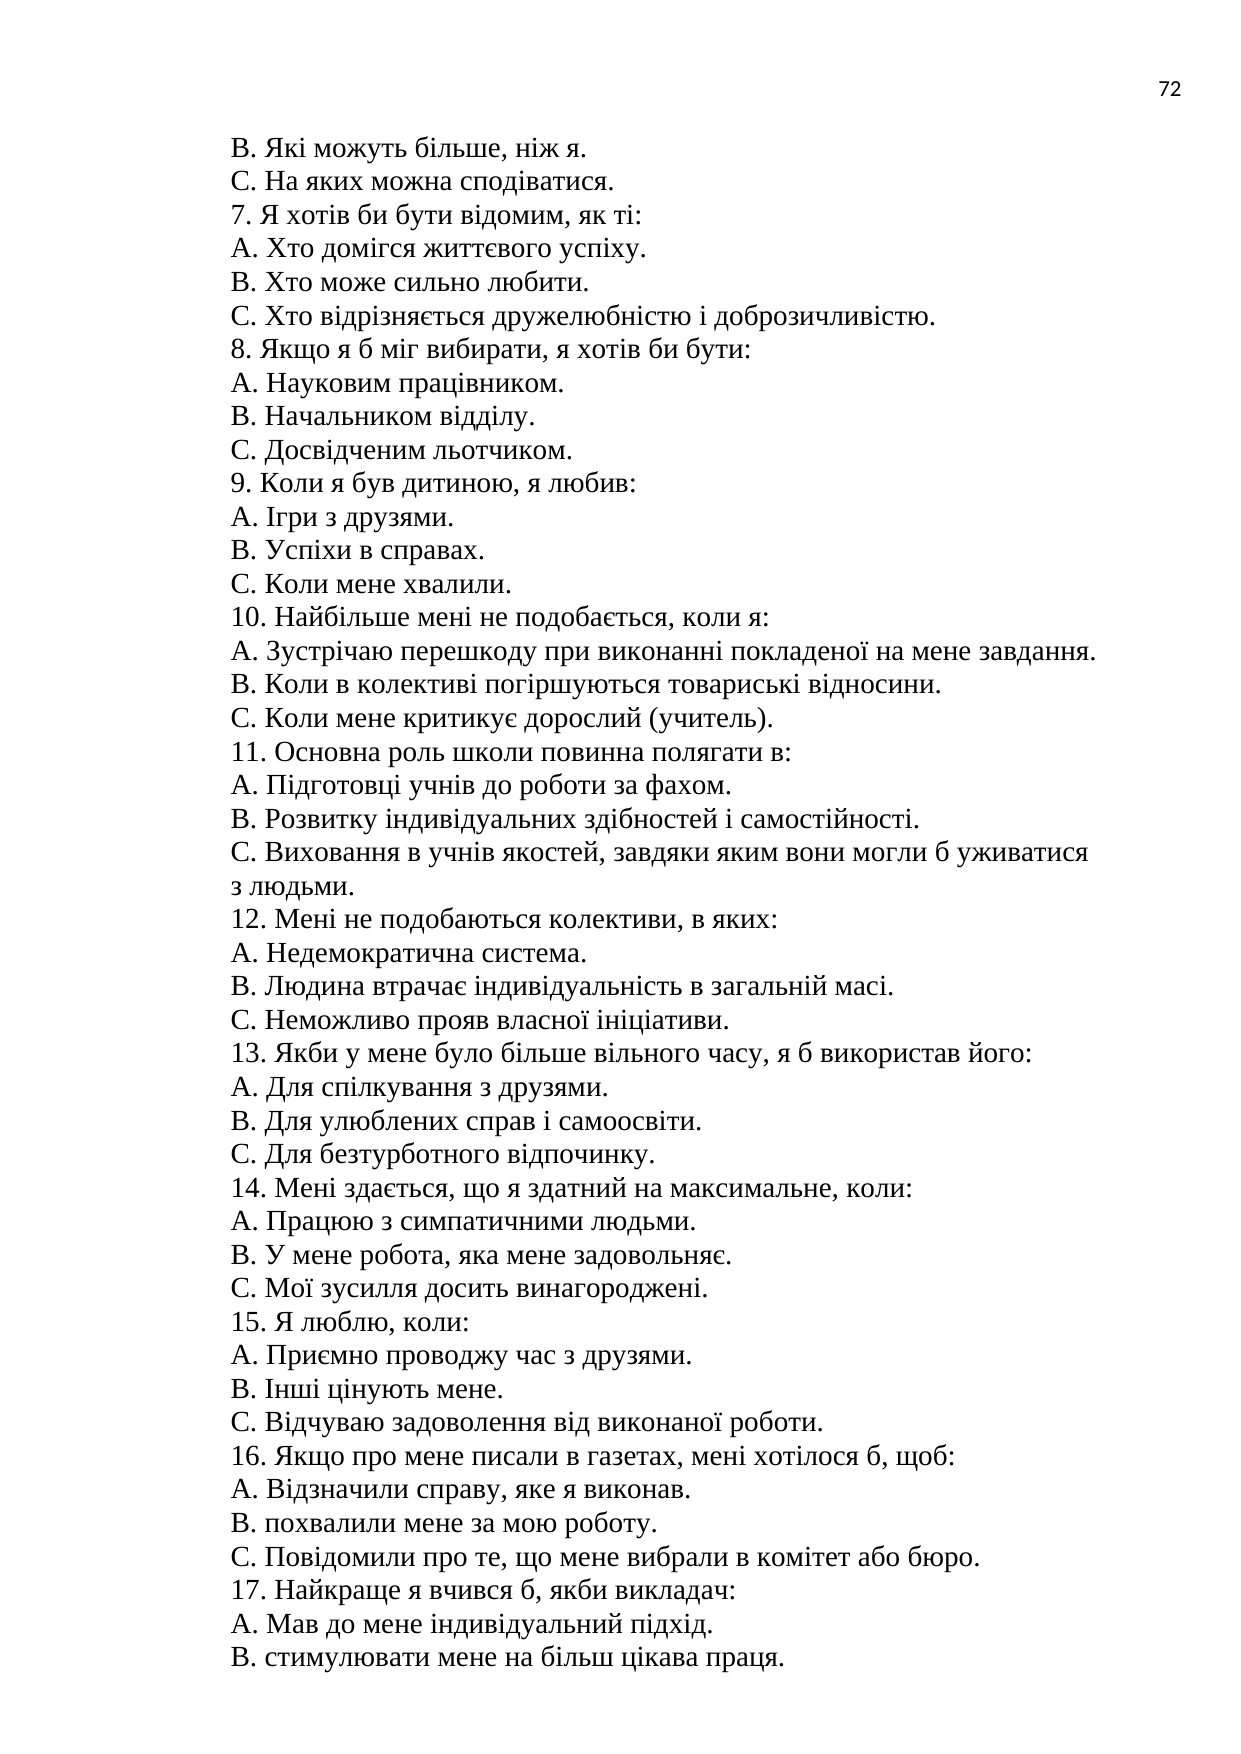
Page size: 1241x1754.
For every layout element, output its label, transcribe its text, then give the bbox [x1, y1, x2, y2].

text 14. Мені здається, що я здатний на максимальне, коли: [177, 1170, 1181, 1203]
text В. Які можуть більше, ніж я. [177, 130, 1181, 163]
text з людьми. [177, 868, 1181, 901]
text В. У мене робота, яка мене задовольняє. [177, 1237, 1181, 1270]
text 17. Найкраще я вчився б, якби викладач: [177, 1572, 1181, 1606]
text 10. Найбільше мені не подобається, коли я: [177, 599, 1181, 633]
text А. Науковим працівником. [177, 365, 1181, 398]
text С. Неможливо прояв власної ініціативи. [177, 1002, 1181, 1036]
text В. Начальником відділу. [177, 398, 1181, 432]
text А. Підготовці учнів до роботи за фахом. [177, 767, 1181, 801]
text В. Для улюблених справ і самоосвіти. [177, 1103, 1181, 1136]
text В. стимулювати мене на більш цікава праця. [177, 1639, 1181, 1673]
text 16. Якщо про мене писали в газетах, мені хотілося б, щоб: [177, 1438, 1181, 1472]
text В. похвалили мене за мою роботу. [177, 1505, 1181, 1539]
text В. Розвитку індивідуальних здібностей і самостійності. [177, 801, 1181, 834]
text 9. Коли я був дитиною, я любив: [177, 465, 1181, 499]
text С. Мої зусилля досить винагороджені. [177, 1270, 1181, 1304]
text А. Відзначили справу, яке я виконав. [177, 1472, 1181, 1505]
text А. Ігри з друзями. [177, 499, 1181, 532]
text 15. Я люблю, коли: [177, 1304, 1181, 1337]
text А. Для спілкування з друзями. [177, 1069, 1181, 1103]
text С. Хто відрізняється дружелюбністю і доброзичливістю. [177, 298, 1181, 331]
text В. Коли в колективі погіршуються товариські відносини. [177, 667, 1181, 700]
text В. Успіхи в справах. [177, 532, 1181, 566]
text А. Мав до мене індивідуальний підхід. [177, 1606, 1181, 1639]
text С. На яких можна сподіватися. [177, 163, 1181, 197]
text А. Працюю з симпатичними людьми. [177, 1203, 1181, 1237]
text 12. Мені не подобаються колективи, в яких: [177, 901, 1181, 935]
text С. Досвідченим льотчиком. [177, 432, 1181, 465]
text С. Виховання в учнів якостей, завдяки яким вони могли б уживатися [177, 834, 1181, 868]
text В. Людина втрачає індивідуальність в загальній масі. [177, 968, 1181, 1002]
text 13. Якби у мене було більше вільного часу, я б використав його: [177, 1036, 1181, 1069]
text С. Відчуваю задоволення від виконаної роботи. [177, 1404, 1181, 1438]
text С. Коли мене хвалили. [177, 566, 1181, 599]
text С. Коли мене критикує дорослий (учитель). [177, 700, 1181, 734]
text В. Інші цінують мене. [177, 1371, 1181, 1404]
text 11. Основна роль школи повинна полягати в: [177, 734, 1181, 767]
text А. Хто домігся життєвого успіху. [177, 231, 1181, 264]
text В. Хто може сильно любити. [177, 264, 1181, 298]
text А. Приємно проводжу час з друзями. [177, 1337, 1181, 1371]
text А. Зустрічаю перешкоду при виконанні покладеної на мене завдання. [177, 633, 1181, 667]
text С. Повідомили про те, що мене вибрали в комітет або бюро. [177, 1539, 1181, 1572]
text А. Недемократична система. [177, 935, 1181, 968]
text С. Для безтурботного відпочинку. [177, 1136, 1181, 1170]
text 7. Я хотів би бути відомим, як ті: [177, 197, 1181, 231]
text 8. Якщо я б міг вибирати, я хотів би бути: [177, 331, 1181, 365]
